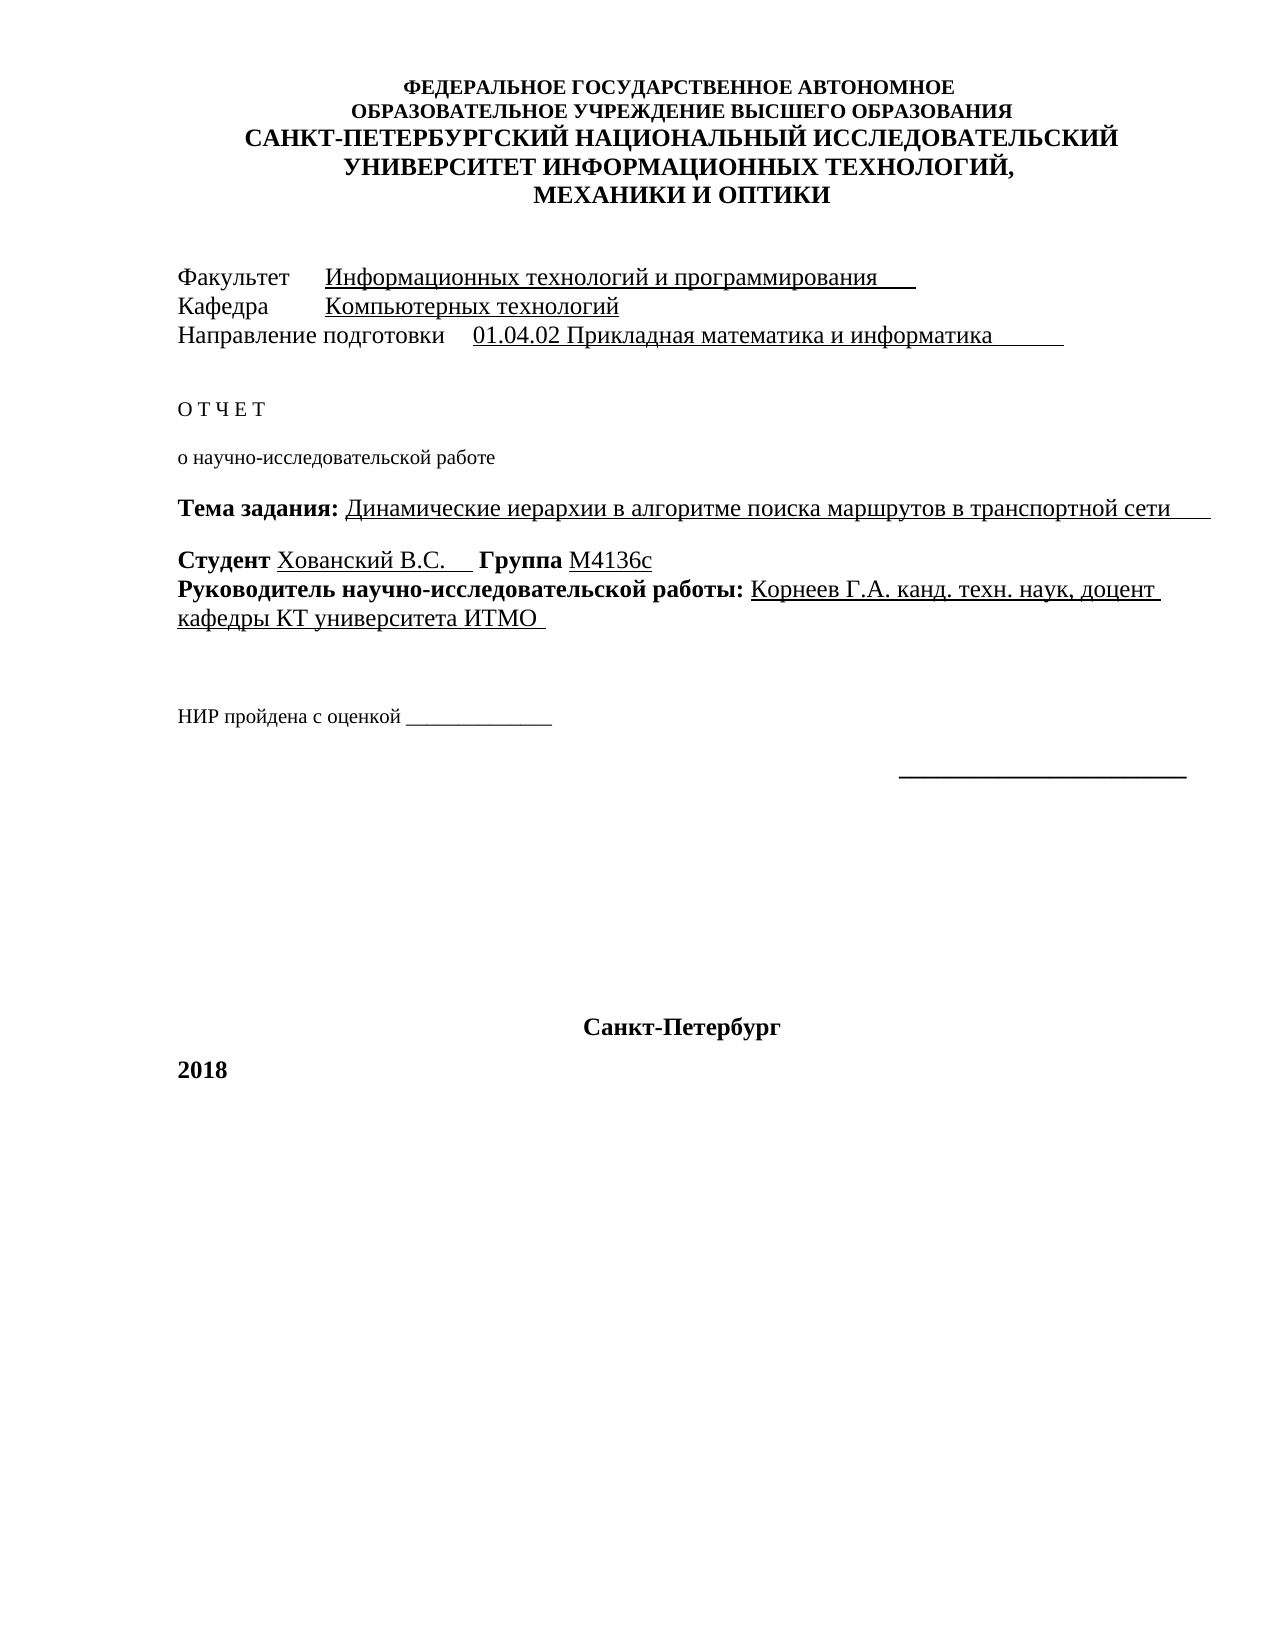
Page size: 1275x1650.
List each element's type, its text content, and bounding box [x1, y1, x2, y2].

text НИР пройдена с оценкой ______________ [177, 704, 1186, 728]
text О Т Ч Е Т [177, 397, 1186, 421]
text Факультет Информационных технологий и программирования [177, 262, 1186, 291]
text о научно-исследовательской работе [177, 445, 1186, 469]
text Кафедра Компьютерных технологий [177, 291, 1186, 320]
text Тема задания: Динамические иерархии в алгоритме поиска маршрутов в транспортной сети [177, 493, 1186, 522]
text Студент Хованский В.С. Группа M4136с [177, 546, 1186, 574]
text Санкт-Петербург [177, 1012, 1186, 1041]
text федеральное государственное автономное образовательное учреждение высшего образования [177, 75, 1186, 123]
text Направление подготовки 01.04.02 Прикладная математика и информатика [177, 320, 1186, 348]
text _______________________ [608, 752, 1186, 781]
text САНКТ-ПЕТЕРБУРГСКИЙ НАЦИОНАЛЬНЫЙ ИССЛЕДОВАТЕЛЬСКИЙ УНИВЕРСИТЕТ ИНФОРМАЦИОННЫХ ТЕХНОЛОГИЙ, МЕХАНИКИ И ОПТИКИ [177, 123, 1186, 209]
text Руководитель научно-исследовательской работы: Корнеев Г.А. канд. техн. наук, доцент кафедры КТ университета ИТМО [177, 574, 1186, 632]
text 2018 [177, 1056, 1186, 1084]
